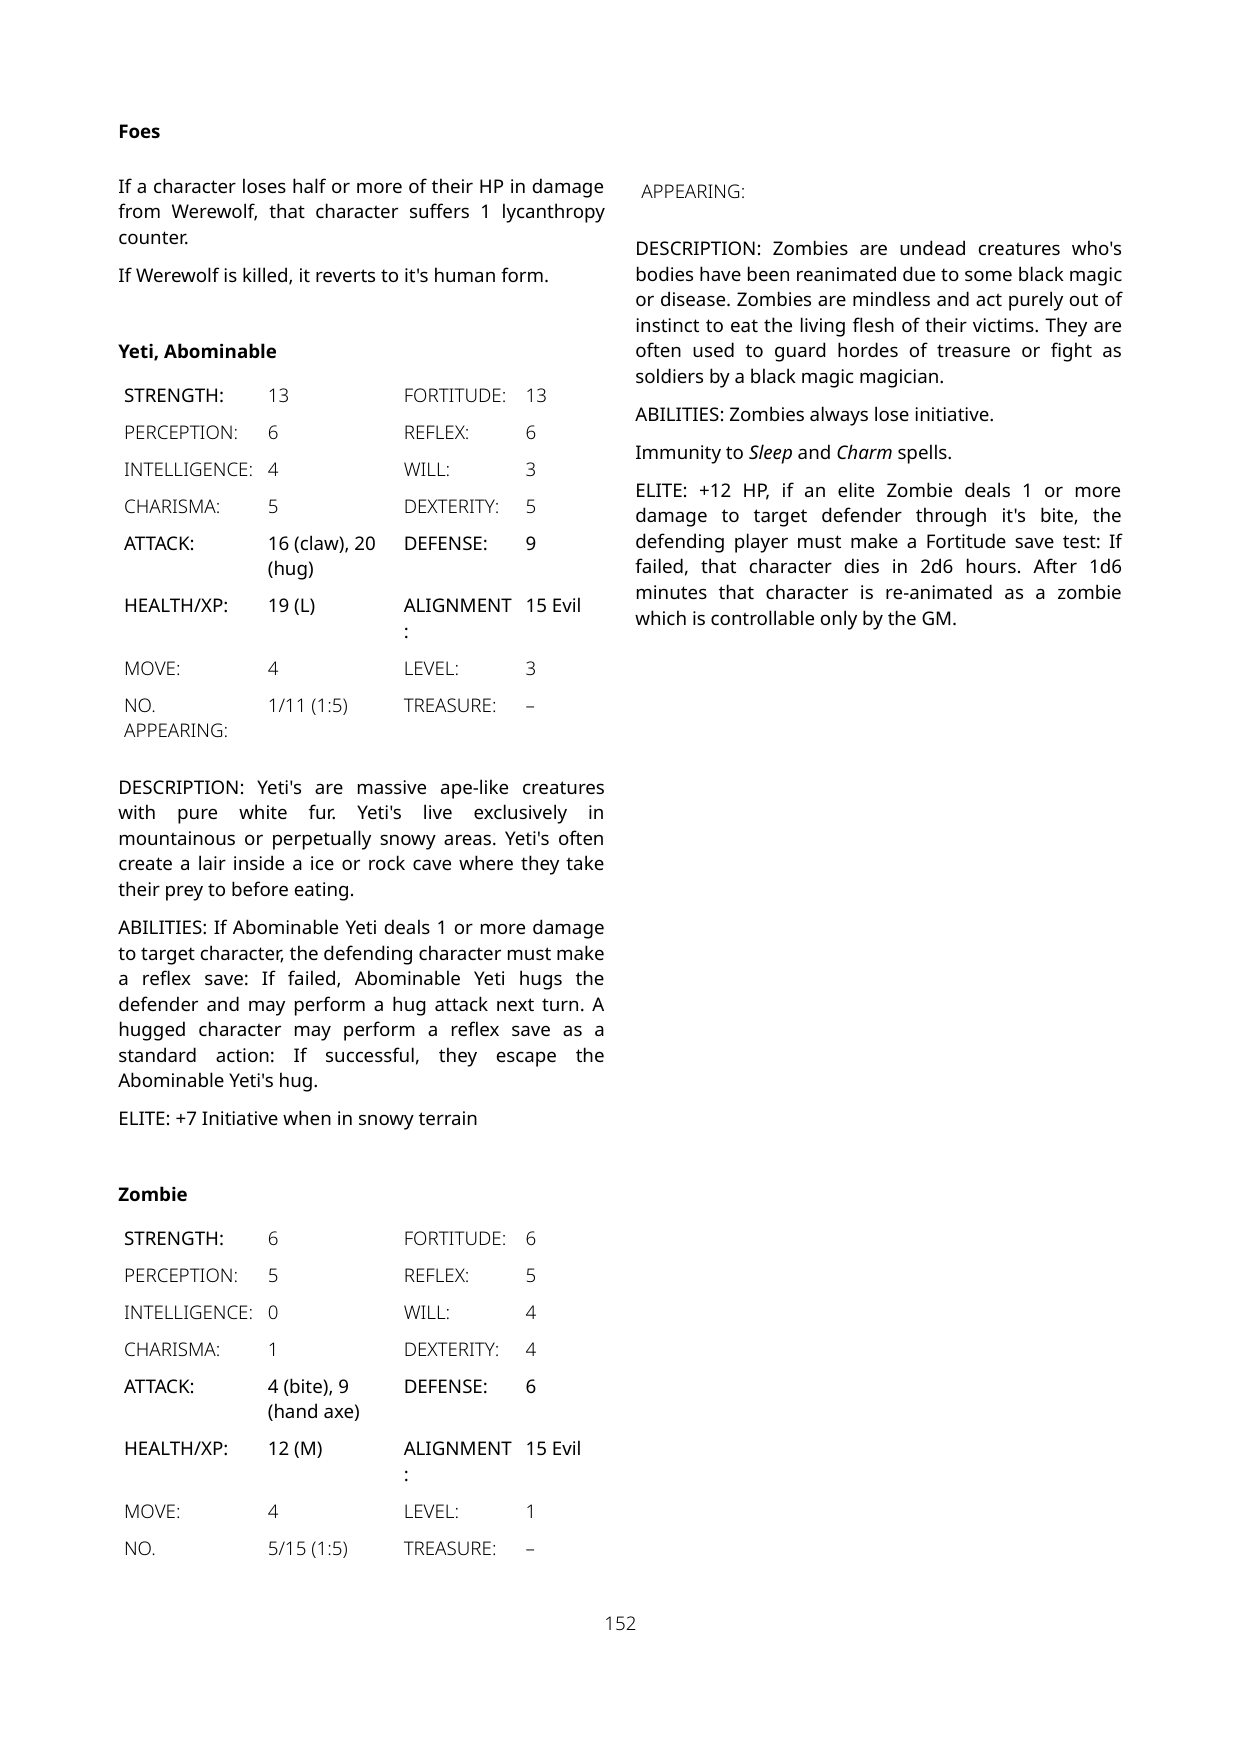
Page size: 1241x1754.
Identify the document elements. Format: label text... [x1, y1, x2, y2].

table_header STRENGTH: [118, 376, 262, 413]
table_cell 5 [262, 487, 398, 524]
table_cell WILL: [398, 450, 520, 487]
text ABILITIES: If Abominable Yeti deals 1 or more damage to target character, the defending character must make a reflex save: If failed, Abominable Yeti hugs the defender and may perform a hug attack next turn. A hugged character may perform a reflex save as a standard action: If successful, they escape the Abominable Yeti's hug. [118, 914, 605, 1093]
text Immunity to Sleep and Charm spells. [635, 439, 1122, 465]
table_cell ALIGNMENT: [398, 1430, 520, 1492]
text ELITE: +7 Initiative when in snowy terrain [118, 1105, 605, 1131]
table_cell 12 (M) [262, 1430, 398, 1492]
table_cell REFLEX: [398, 1256, 520, 1293]
table_cell DEFENSE: [398, 1368, 520, 1430]
table_cell DEFENSE: [398, 524, 520, 587]
text If a character loses half or more of their HP in damage from Werewolf, that character suffers 1 lycanthropy counter. [118, 173, 605, 250]
table_cell 15 Evil [520, 587, 606, 649]
table_cell 5/15 (1:5) [262, 1529, 398, 1566]
table_cell 19 (L) [262, 587, 398, 649]
table_cell 9 [520, 524, 606, 587]
table_cell LEVEL: [398, 1493, 520, 1529]
table_cell – [520, 1529, 606, 1566]
table_cell 4 [262, 450, 398, 487]
text Yeti, Abominable [118, 338, 605, 364]
table_header 13 [520, 376, 606, 413]
table_cell TREASURE: [398, 686, 520, 749]
table_cell PERCEPTION: [118, 413, 262, 450]
table_cell 4 [520, 1294, 606, 1330]
table_cell DEXTERITY: [398, 487, 520, 524]
table_cell MOVE: [118, 1493, 262, 1529]
table_header 13 [262, 376, 398, 413]
table_cell 5 [520, 487, 606, 524]
table_cell 4 [262, 1493, 398, 1529]
table_cell – [520, 686, 606, 749]
table_cell PERCEPTION: [118, 1256, 262, 1293]
table_cell ATTACK: [118, 524, 262, 587]
table_header STRENGTH: [118, 1220, 262, 1256]
table_cell [915, 173, 1037, 210]
table_cell TREASURE: [398, 1529, 520, 1566]
table_cell HEALTH/XP: [118, 1430, 262, 1492]
table_cell ATTACK: [118, 1368, 262, 1430]
text DESCRIPTION: Zombies are undead creatures who's bodies have been reanimated due to some black magic or disease. Zombies are mindless and act purely out of instinct to eat the living flesh of their victims. They are often used to guard hordes of treasure or fight as soldiers by a black magic magician. [635, 210, 1122, 389]
table_cell 1 [262, 1330, 398, 1367]
table_cell 3 [520, 649, 606, 686]
table_cell 1 [520, 1493, 606, 1529]
table_cell 6 [262, 413, 398, 450]
table_cell 3 [520, 450, 606, 487]
table_cell LEVEL: [398, 649, 520, 686]
text ELITE: +12 HP, if an elite Zombie deals 1 or more damage to target defender through it's bite, the defending player must make a Fortitude save test: If failed, that character dies in 2d6 hours. After 1d6 minutes that character is re-animated as a zombie which is controllable only by the GM. [635, 477, 1122, 630]
table_cell NO. APPEARING: [118, 686, 262, 749]
table_header 6 [520, 1220, 606, 1256]
text DESCRIPTION: Yeti's are massive ape-like creatures with pure white fur. Yeti's live exclusively in mountainous or perpetually snowy areas. Yeti's often create a lair inside a ice or rock cave where they take their prey to before eating. [118, 749, 605, 902]
text Zombie [118, 1181, 605, 1207]
table_cell [779, 173, 915, 210]
table_header FORTITUDE: [398, 1220, 520, 1256]
table_cell CHARISMA: [118, 487, 262, 524]
table_header 6 [262, 1220, 398, 1256]
table_cell DEXTERITY: [398, 1330, 520, 1367]
table_cell 4 (bite), 9 (hand axe) [262, 1368, 398, 1430]
table_cell APPEARING: [635, 173, 779, 210]
table_cell [1037, 173, 1123, 210]
table_header FORTITUDE: [398, 376, 520, 413]
table_cell HEALTH/XP: [118, 587, 262, 649]
table_cell WILL: [398, 1294, 520, 1330]
table_cell 1/11 (1:5) [262, 686, 398, 749]
table_cell INTELLIGENCE: [118, 450, 262, 487]
table_cell MOVE: [118, 649, 262, 686]
table_cell ALIGNMENT: [398, 587, 520, 649]
table_cell 5 [262, 1256, 398, 1293]
table_cell INTELLIGENCE: [118, 1294, 262, 1330]
table_cell NO. [118, 1529, 262, 1566]
table_cell REFLEX: [398, 413, 520, 450]
table_cell 6 [520, 413, 606, 450]
table_cell CHARISMA: [118, 1330, 262, 1367]
table_cell 4 [520, 1330, 606, 1367]
table_cell 5 [520, 1256, 606, 1293]
table_cell 4 [262, 649, 398, 686]
table_cell 6 [520, 1368, 606, 1430]
text ABILITIES: Zombies always lose initiative. [635, 401, 1122, 427]
table_cell 15 Evil [520, 1430, 606, 1492]
text If Werewolf is killed, it reverts to it's human form. [118, 262, 605, 288]
table_cell 16 (claw), 20 (hug) [262, 524, 398, 587]
table_cell 0 [262, 1294, 398, 1330]
